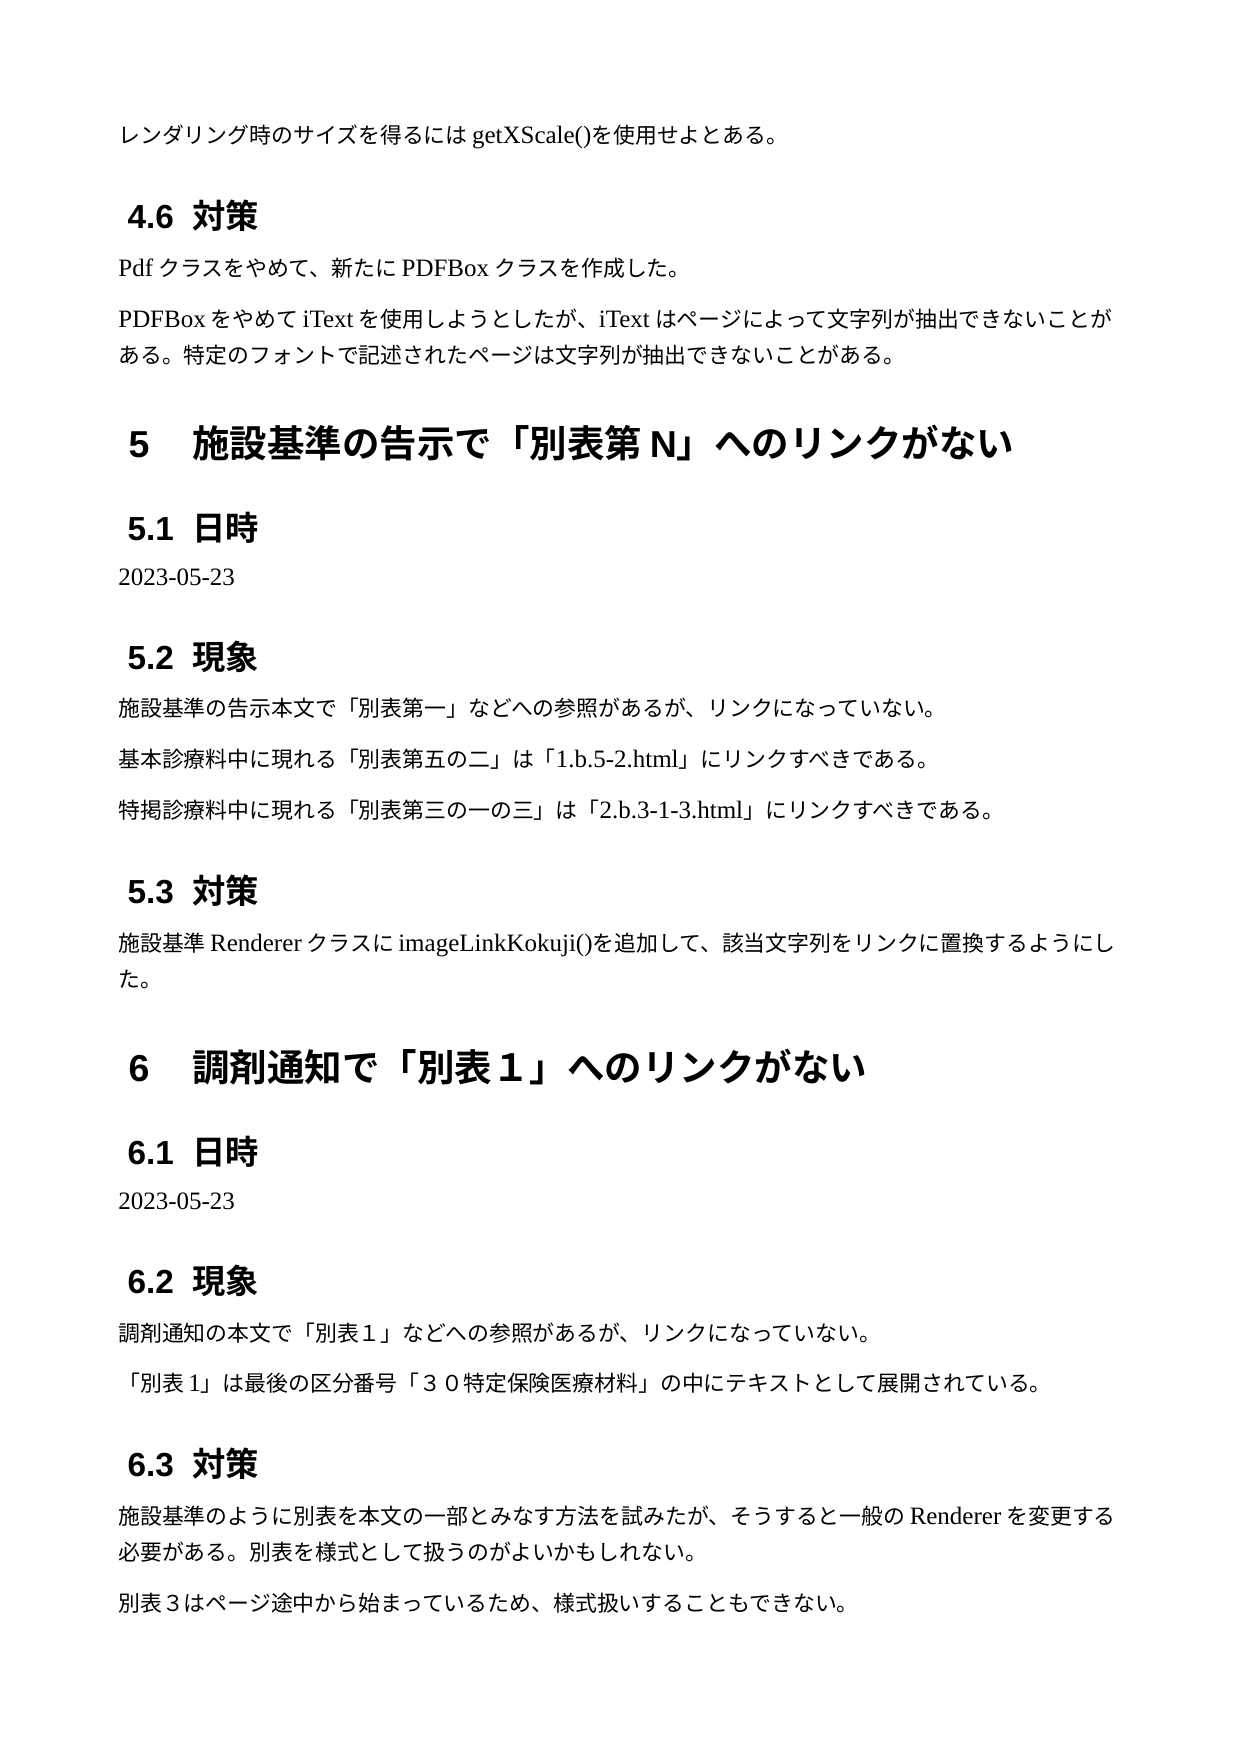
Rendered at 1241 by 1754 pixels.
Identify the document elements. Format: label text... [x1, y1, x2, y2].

text 施設基準のように別表を本文の一部とみなす方法を試みたが、そうすると一般のRendererを変更する必要がある。別表を様式として扱うのがよいかもしれない。 [118, 1499, 1122, 1567]
text 2023-05-23 [118, 562, 1122, 591]
subtitle 対策 [118, 1438, 1122, 1486]
subtitle 現象 [118, 631, 1122, 679]
text 「別表1」は最後の区分番号「３０特定保険医療材料」の中にテキストとして展開されている。 [118, 1366, 1122, 1398]
text 施設基準の告示本文で「別表第一」などへの参照があるが、リンクになっていない。 [118, 691, 1122, 723]
text 別表３はページ途中から始まっているため、様式扱いすることもできない。 [118, 1586, 1122, 1618]
text 特掲診療料中に現れる「別表第三の一の三」は「2.b.3-1-3.html」にリンクすべきである。 [118, 793, 1122, 825]
subtitle 現象 [118, 1255, 1122, 1303]
text Pdfクラスをやめて、新たにPDFBoxクラスを作成した。 [118, 251, 1122, 282]
subtitle 対策 [118, 865, 1122, 913]
text 基本診療料中に現れる「別表第五の二」は「1.b.5-2.html」にリンクすべきである。 [118, 742, 1122, 774]
subtitle 調剤通知で「別表１」へのリンクがない [118, 1038, 1122, 1092]
subtitle 施設基準の告示で「別表第N」へのリンクがない [118, 414, 1122, 468]
text 調剤通知の本文で「別表１」などへの参照があるが、リンクになっていない。 [118, 1316, 1122, 1347]
text PDFBoxをやめてiTextを使用しようとしたが、iTextはページによって文字列が抽出できないことがある。特定のフォントで記述されたページは文字列が抽出できないことがある。 [118, 302, 1122, 369]
subtitle 日時 [118, 1126, 1122, 1174]
text 施設基準RendererクラスにimageLinkKokuji()を追加して、該当文字列をリンクに置換するようにした。 [118, 926, 1122, 994]
subtitle 対策 [118, 190, 1122, 238]
text 2023-05-23 [118, 1186, 1122, 1215]
subtitle 日時 [118, 501, 1122, 550]
text レンダリング時のサイズを得るにはgetXScale()を使用せよとある。 [118, 118, 1122, 150]
